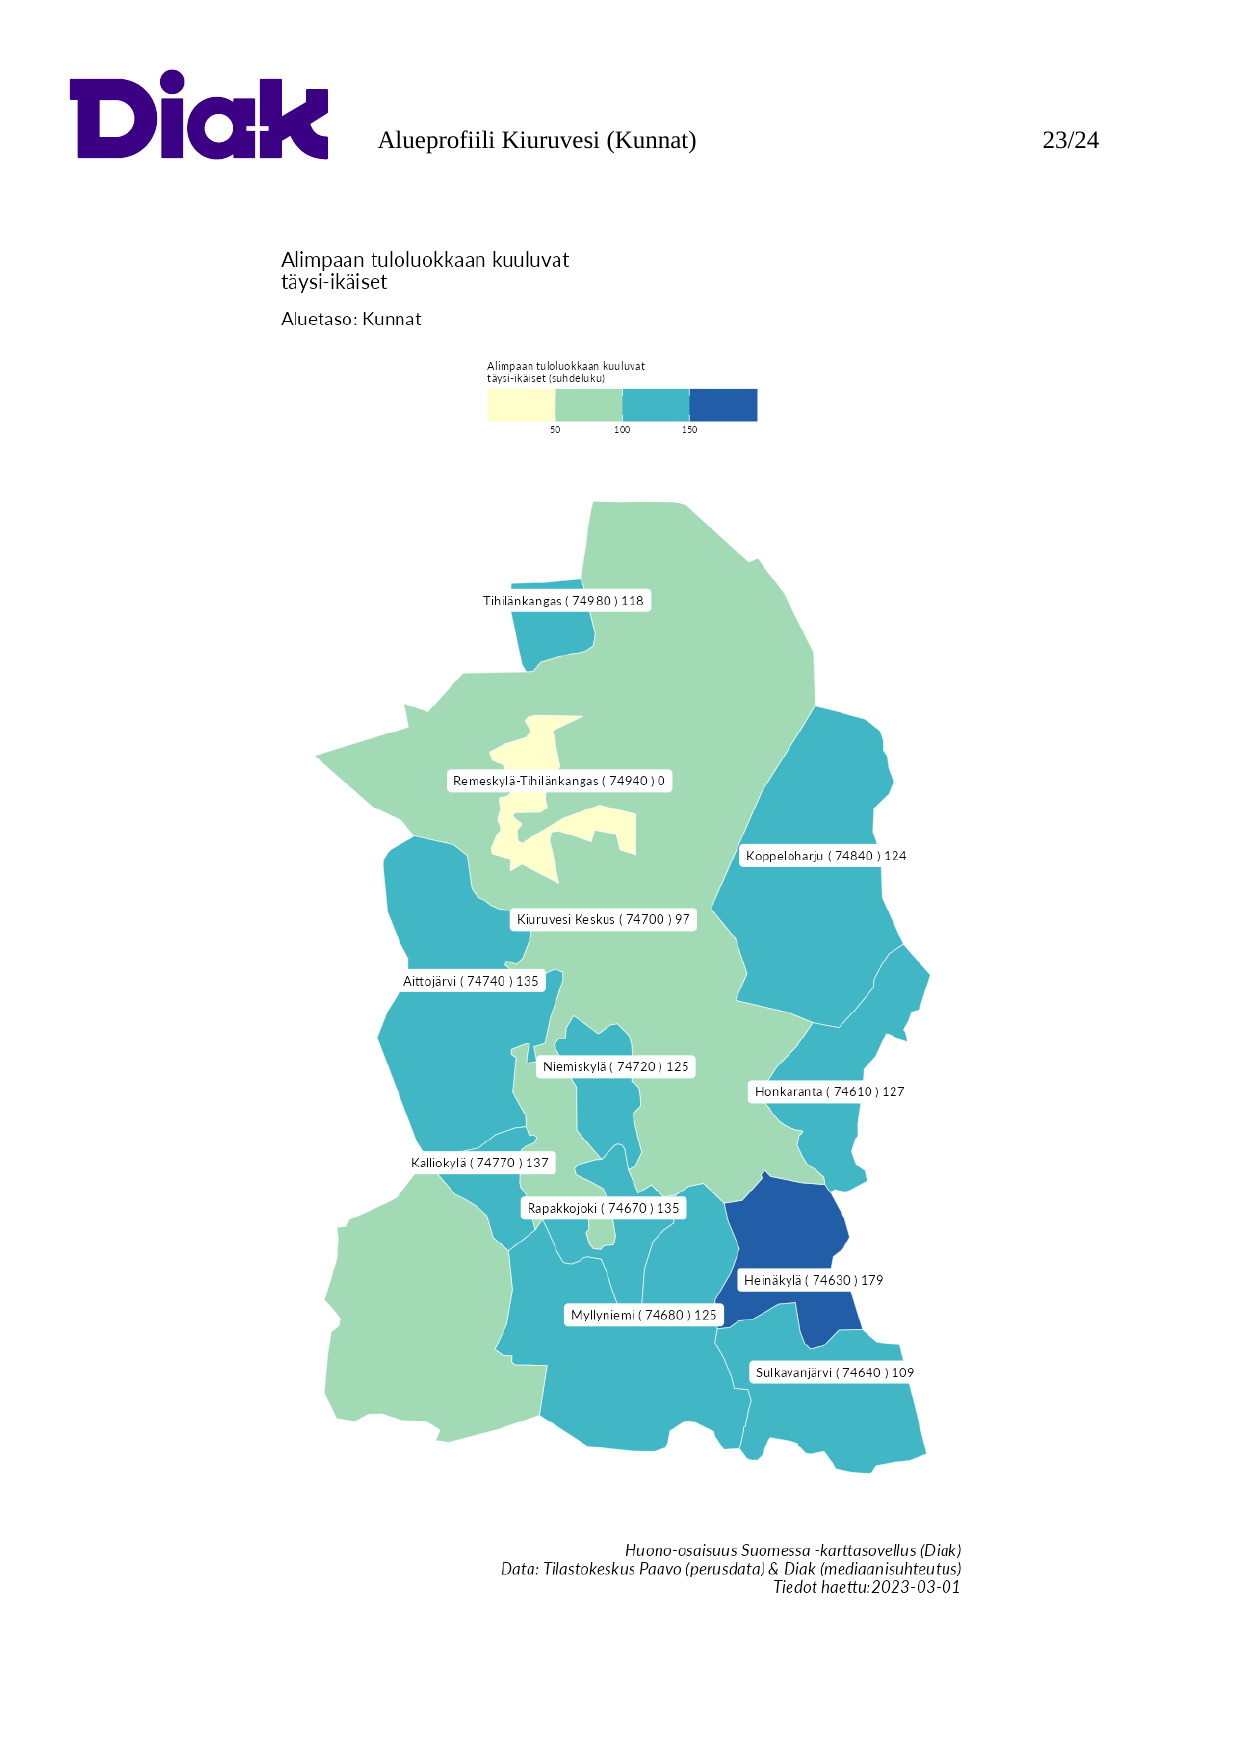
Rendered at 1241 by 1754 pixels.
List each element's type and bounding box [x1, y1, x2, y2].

picture [61, 196, 1179, 1651]
